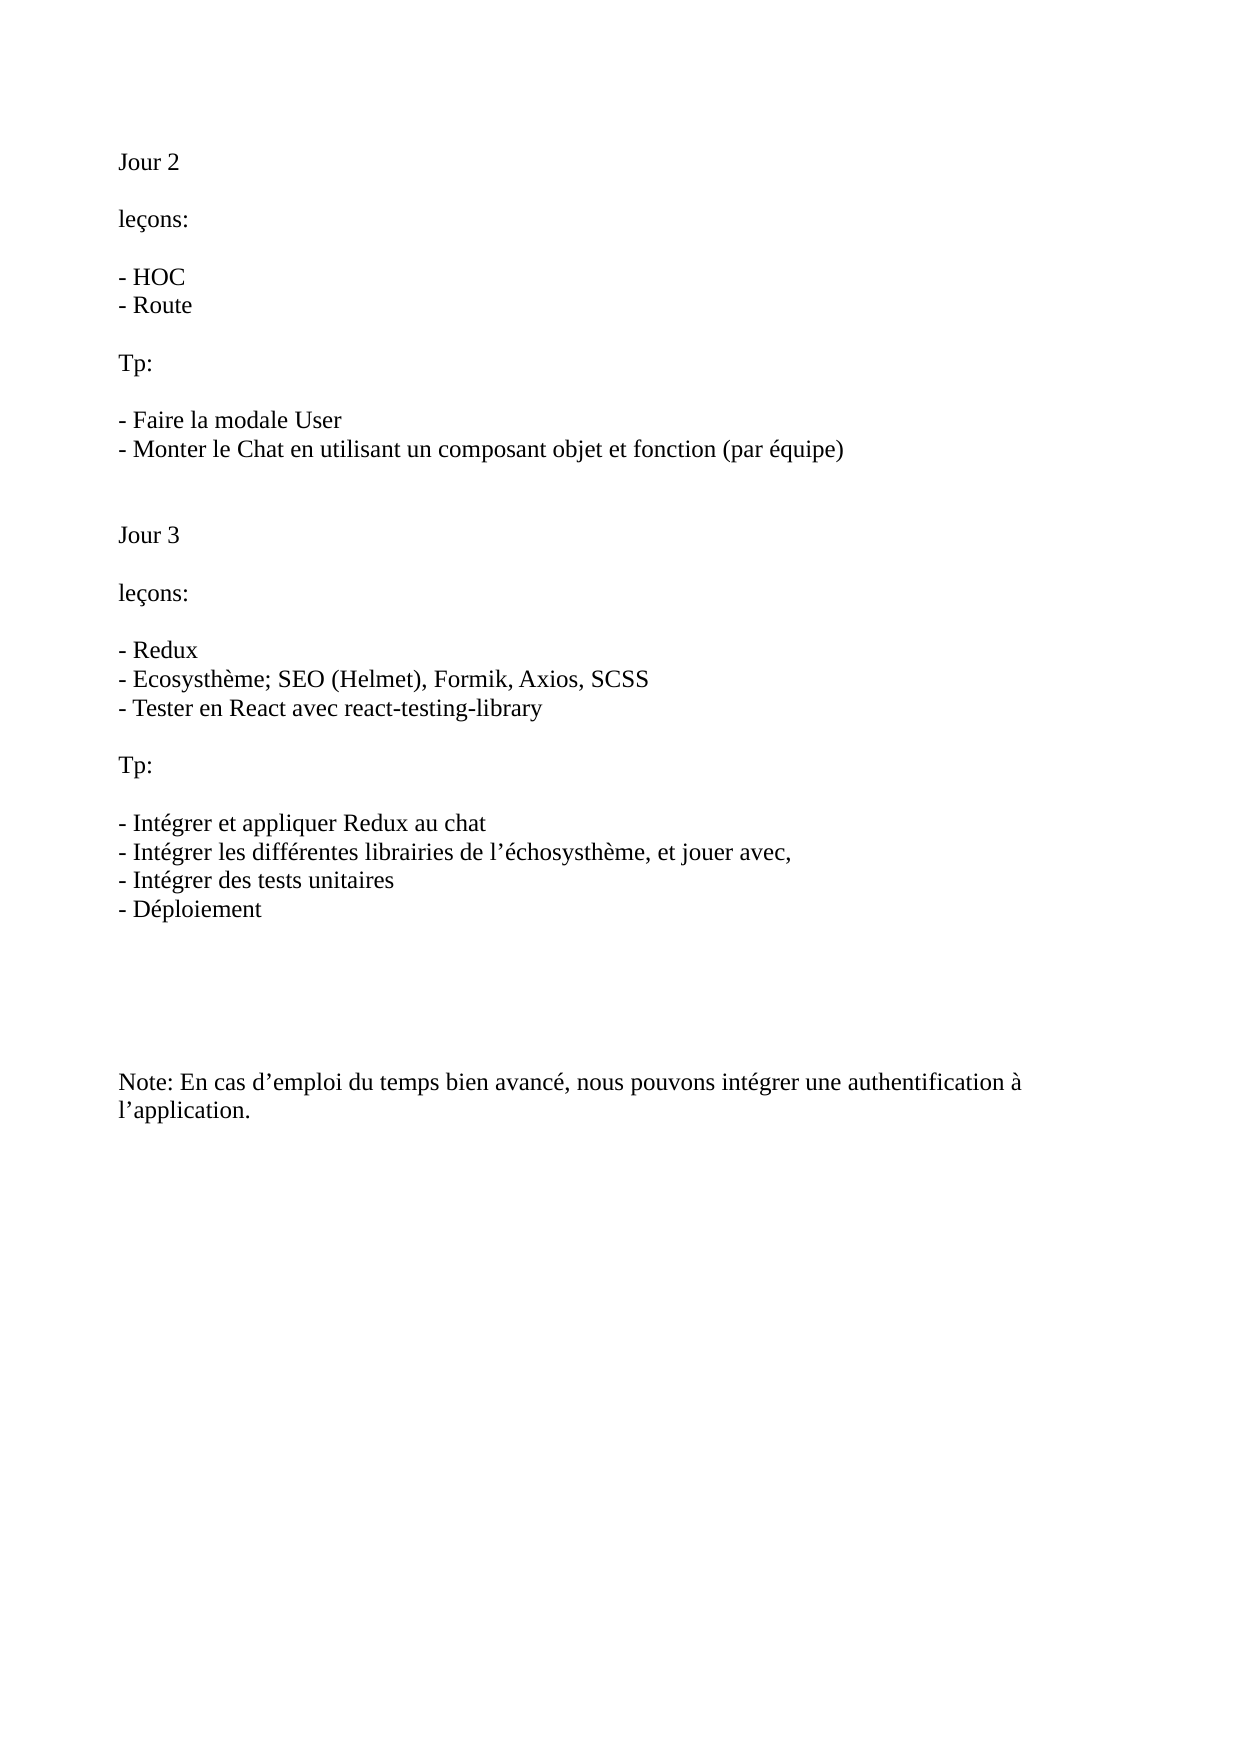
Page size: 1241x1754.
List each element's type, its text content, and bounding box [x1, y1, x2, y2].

text - Intégrer et appliquer Redux au chat [118, 808, 1122, 837]
text - Redux [118, 636, 1122, 664]
text Jour 3 [118, 521, 1122, 549]
text Note: En cas d’emploi du temps bien avancé, nous pouvons intégrer une authentification à l’application. [118, 1067, 1122, 1124]
text - Monter le Chat en utilisant un composant objet et fonction (par équipe) [118, 434, 1122, 463]
text Tp: [118, 751, 1122, 779]
text - Déploiement [118, 894, 1122, 923]
text Tp: [118, 348, 1122, 377]
text Jour 2 [118, 147, 1122, 176]
text - Tester en React avec react-testing-library [118, 693, 1122, 722]
text - Intégrer des tests unitaires [118, 866, 1122, 894]
text leçons: [118, 578, 1122, 607]
text - HOC [118, 262, 1122, 291]
text - Intégrer les différentes librairies de l’échosysthème, et jouer avec, [118, 837, 1122, 866]
text - Faire la modale User [118, 406, 1122, 434]
text leçons: [118, 204, 1122, 233]
text - Ecosysthème; SEO (Helmet), Formik, Axios, SCSS [118, 664, 1122, 693]
text - Route [118, 291, 1122, 319]
